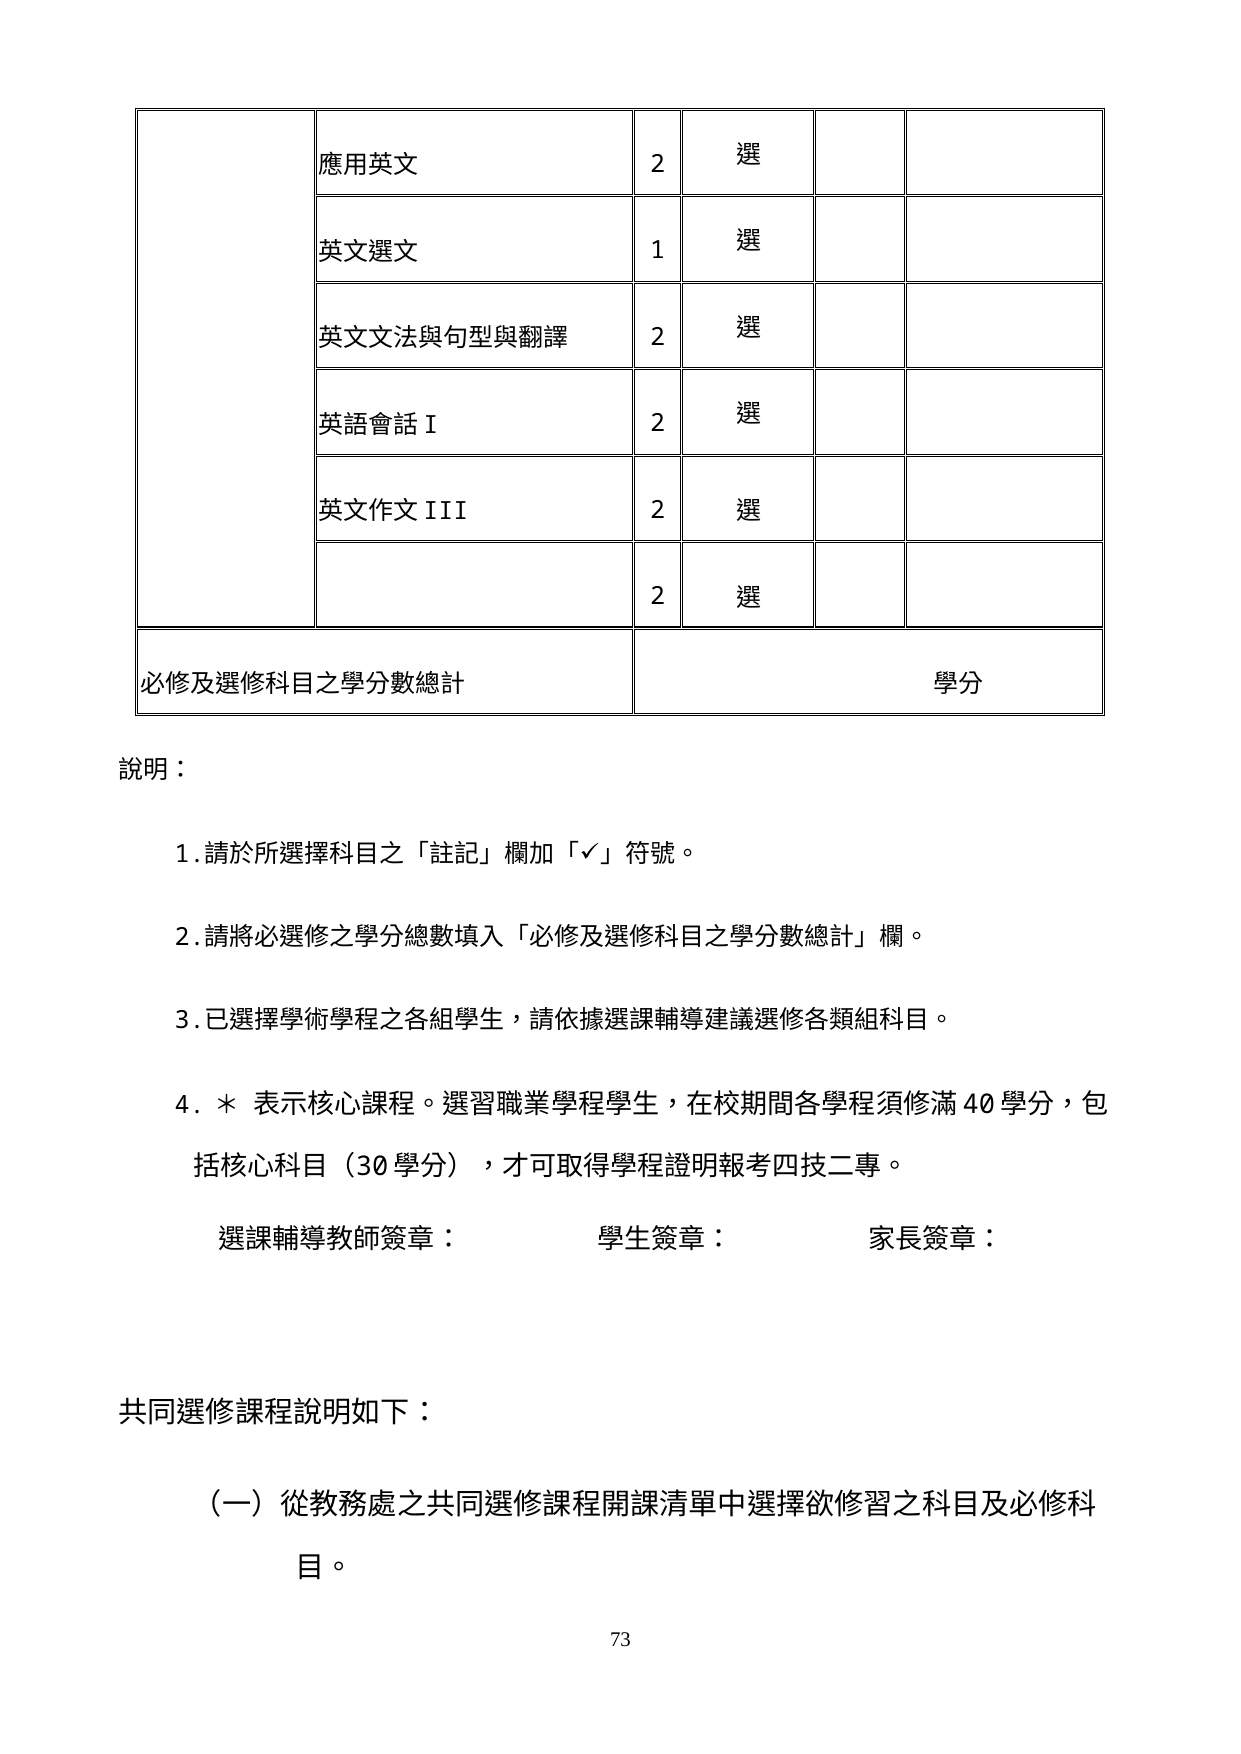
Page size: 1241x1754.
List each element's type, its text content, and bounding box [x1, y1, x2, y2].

table_cell [816, 284, 904, 367]
text 4. ＊ 表示核心課程。選習職業學程學生，在校期間各學程須修滿40學分，包括核心科目（30學分），才可取得學程證明報考四技二專。 [174, 1060, 1122, 1185]
table_cell [907, 284, 1102, 367]
table_cell 選 [683, 111, 813, 194]
table_cell 2 [635, 543, 680, 626]
table_cell 2 [635, 457, 680, 540]
text 共同選修課程說明如下： [118, 1368, 1122, 1431]
table_cell 2 [635, 284, 680, 367]
table_cell 選 [683, 370, 813, 453]
table_cell 2 [635, 111, 680, 194]
table_cell 1 [635, 197, 680, 281]
table_cell 選 [683, 457, 813, 540]
text 1.請於所選擇科目之「註記」欄加「ü」符號。 [118, 810, 1122, 872]
table_cell 選 [683, 197, 813, 281]
table_cell [907, 543, 1102, 626]
table_cell 選 [683, 543, 813, 626]
table_cell 必修及選修科目之學分數總計 [138, 630, 632, 713]
table_cell 2 [635, 370, 680, 453]
table_cell [816, 457, 904, 540]
table_cell [816, 543, 904, 626]
table_cell 英文選文 [317, 197, 632, 281]
text （一）從教務處之共同選修課程開課清單中選擇欲修習之科目及必修科目。 [193, 1460, 1122, 1585]
table_cell [816, 111, 904, 194]
table_cell [907, 111, 1102, 194]
table_cell [816, 370, 904, 453]
text 選課輔導教師簽章： 學生簽章： 家長簽章： [218, 1195, 1122, 1258]
text 說明： [118, 726, 1122, 789]
table_cell 應用英文 [317, 111, 632, 194]
table_cell [907, 370, 1102, 453]
table_cell [317, 543, 632, 626]
text 3.已選擇學術學程之各組學生，請依據選課輔導建議選修各類組科目。 [118, 976, 1122, 1039]
table_cell [907, 457, 1102, 540]
text 2.請將必選修之學分總數填入「必修及選修科目之學分數總計」欄。 [118, 893, 1122, 956]
table_cell 英語會話I [317, 370, 632, 453]
table_cell 學分 [635, 630, 1102, 713]
table_cell 選 [683, 284, 813, 367]
table_cell 英文作文III [317, 457, 632, 540]
table_cell [816, 197, 904, 281]
table_cell 英文文法與句型與翻譯 [317, 284, 632, 367]
table_cell [907, 197, 1102, 281]
table_cell [138, 111, 314, 626]
